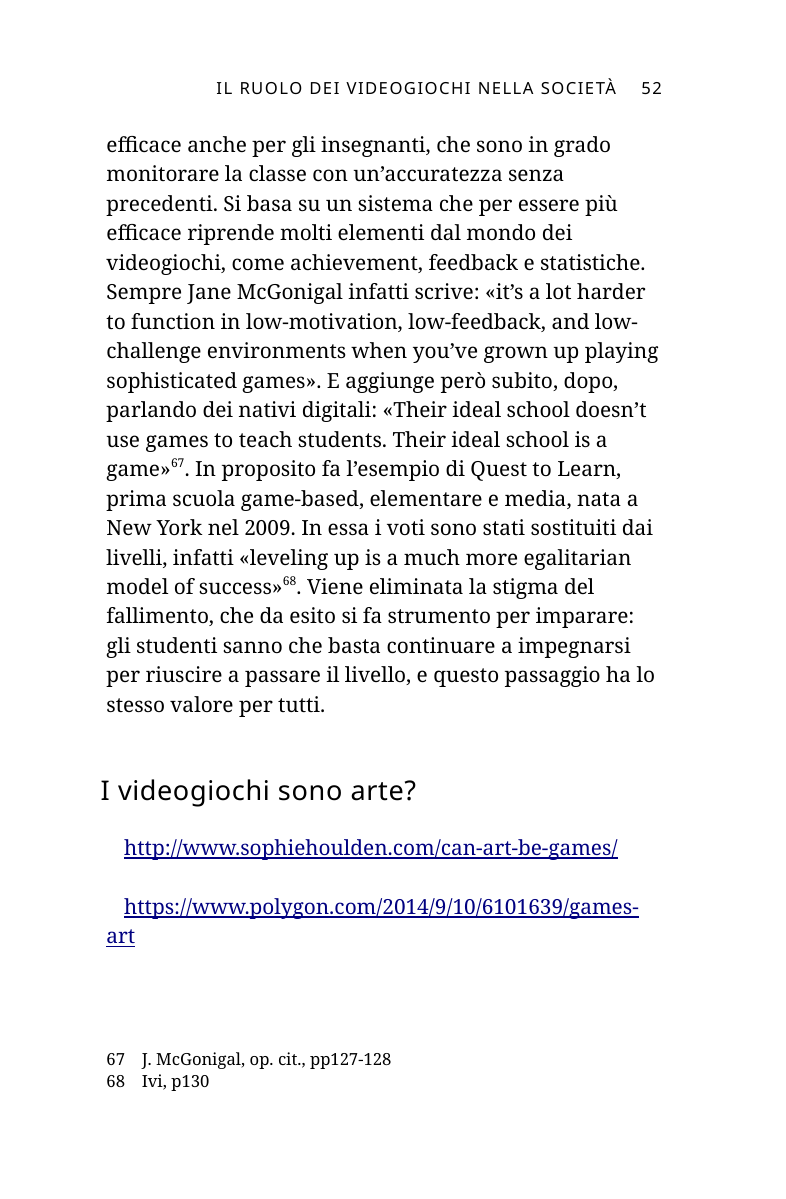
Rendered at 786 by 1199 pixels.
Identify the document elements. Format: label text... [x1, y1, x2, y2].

text J. McGonigal, op. cit., pp127-128 [106, 1047, 661, 1070]
text http://www.sophiehoulden.com/can-art-be-games/ [106, 832, 661, 862]
text https://www.polygon.com/2014/9/10/6101639/games-art [106, 891, 661, 950]
subtitle I videogiochi sono arte? [100, 772, 661, 808]
text efficace anche per gli insegnanti, che sono in grado monitorare la classe con un’accuratezza senza precedenti. Si basa su un sistema che per essere più efficace riprende molti elementi dal mondo dei videogiochi, come achievement, feedback e statistiche. Sempre Jane McGonigal infatti scrive: «it’s a lot harder to function in low-motivation, low-feedback, and low-challenge environments when you’ve grown up playing sophisticated games». E aggiunge però subito, dopo, parlando dei nativi digitali: «Their ideal school doesn’t use games to teach students. Their ideal school is a game». In proposito fa l’esempio di Quest to Learn, prima scuola game-based, elementare e media, nata a New York nel 2009. In essa i voti sono stati sostituiti dai livelli, infatti «leveling up is a much more egalitarian model of success». Viene eliminata la stigma del fallimento, che da esito si fa strumento per imparare: gli studenti sanno che basta continuare a impegnarsi per riuscire a passare il livello, e questo passaggio ha lo stesso valore per tutti. [106, 129, 661, 718]
text Ivi, p130 [106, 1070, 661, 1093]
